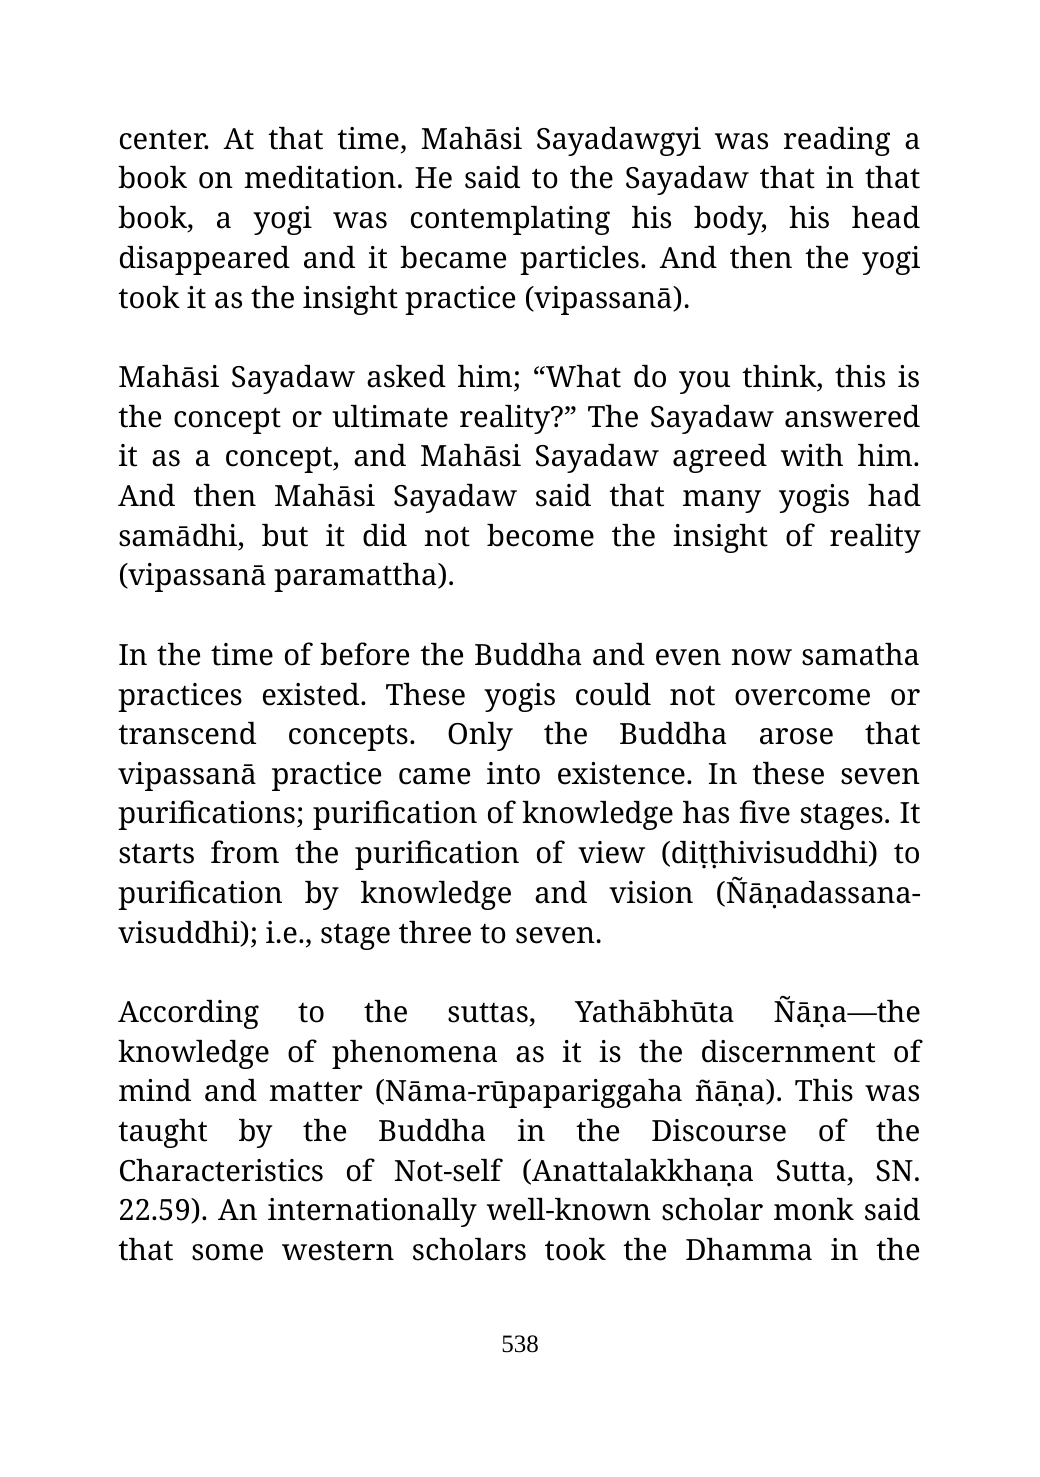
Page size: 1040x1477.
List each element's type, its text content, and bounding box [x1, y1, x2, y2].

text center. At that time, Mahāsi Sayadawgyi was reading a book on meditation. He said to the Sayadaw that in that book, a yogi was contemplating his body, his head disappeared and it became particles. And then the yogi took it as the insight practice (vipassanā). Mahāsi Sayadaw asked him; “What do you think, this is the concept or ultimate reality?” The Sayadaw answered it as a concept, and Mahāsi Sayadaw agreed with him. And then Mahāsi Sayadaw said that many yogis had samādhi, but it did not become the insight of reality (vipassanā paramattha). In the time of before the Buddha and even now samatha practices existed. These yogis could not overcome or transcend concepts. Only the Buddha arose that vipassanā practice came into existence. In these seven purifications; purification of knowledge has five stages. It starts from the purification of view (diṭṭhivisuddhi) to purification by knowledge and vision (Ñāṇadassana-visuddhi); i.e., stage three to seven. According to the suttas, Yathābhūta Ñāṇa—the knowledge of phenomena as it is the discernment of mind and matter (Nāma-rūpapariggaha ñāṇa). This was taught by the Buddha in the Discourse of the Characteristics of Not-self (Anattalakkhaṇa Sutta, SN. 22.59). An internationally well-known scholar monk said that some western scholars took the Dhamma in the [118, 118, 922, 1269]
